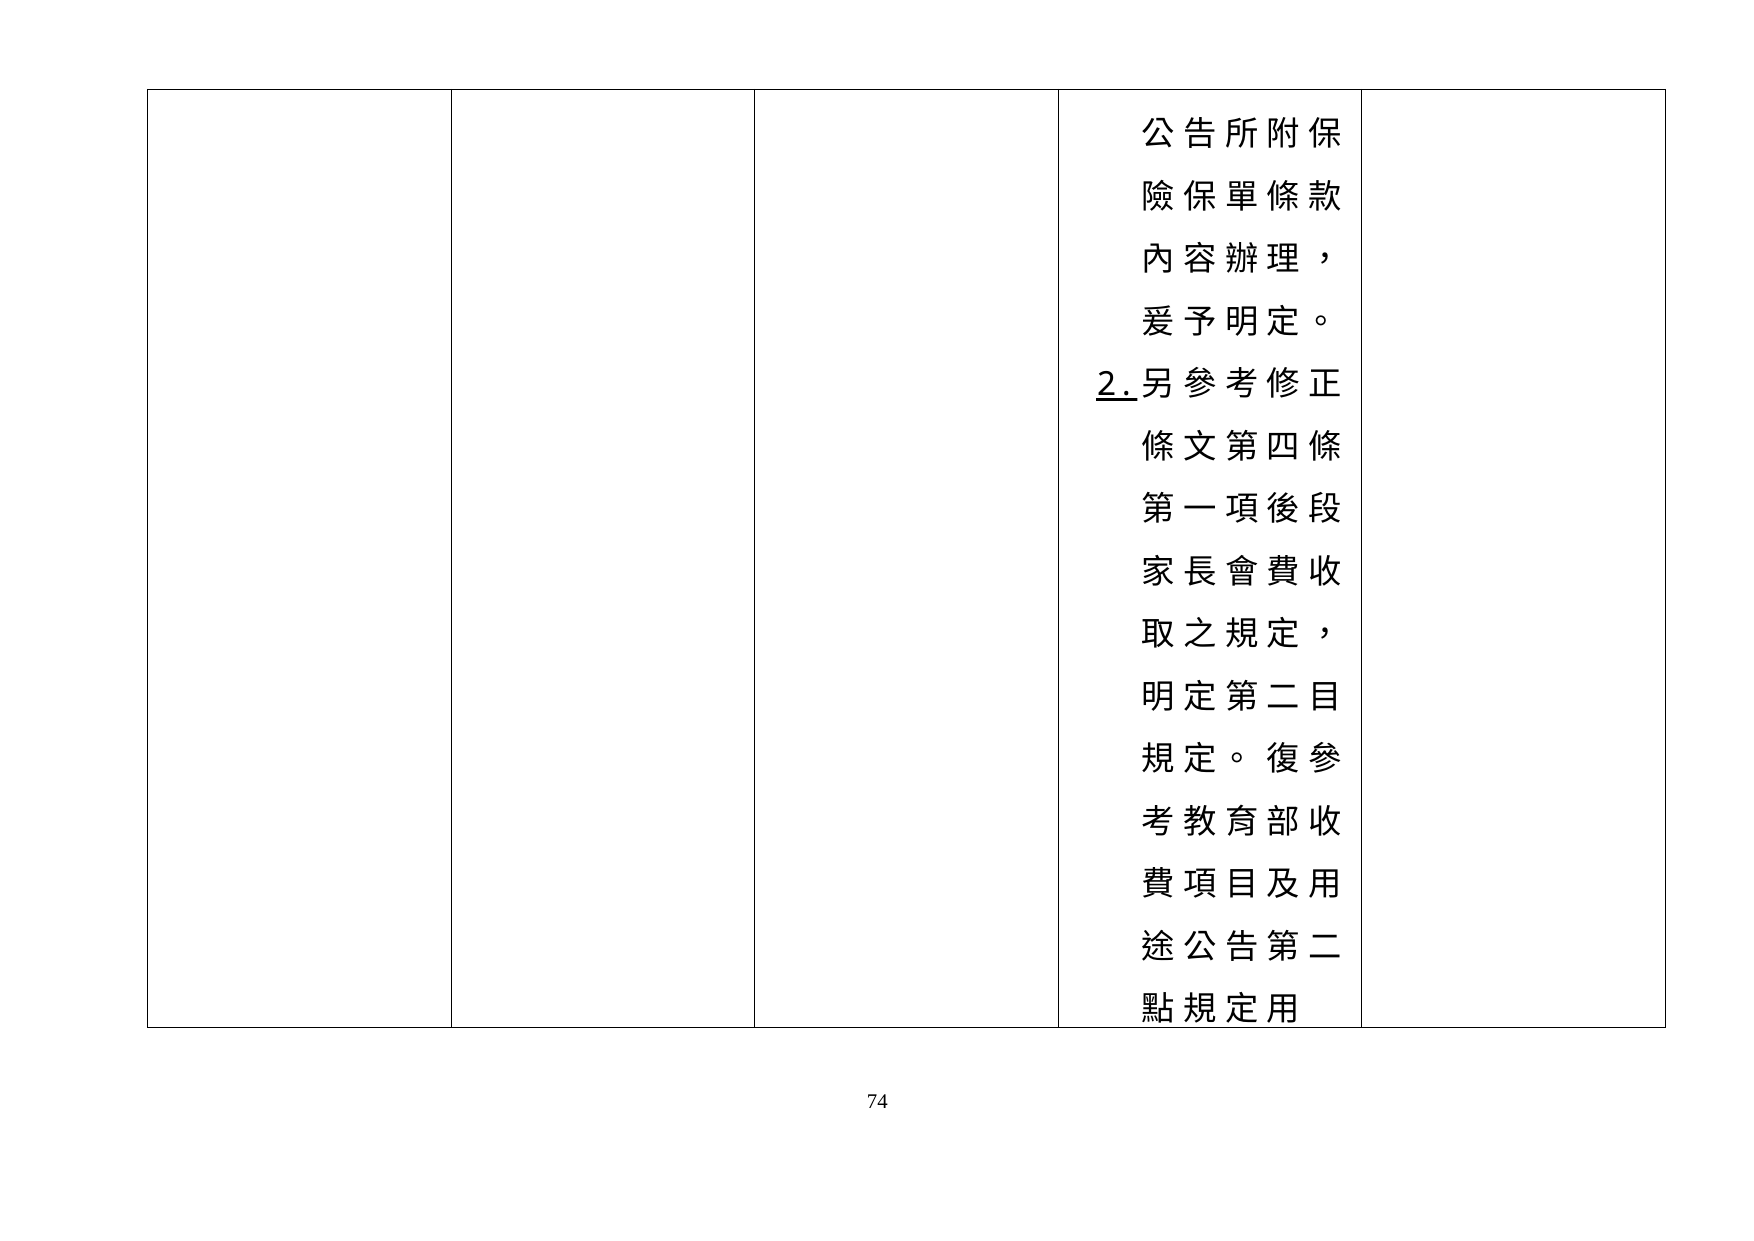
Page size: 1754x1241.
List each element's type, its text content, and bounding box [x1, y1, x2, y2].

table_cell [1666, 89, 1683, 1027]
table_cell [1362, 90, 1665, 1027]
table_cell 公告所附保險保單條款內容辦理，爰予明定。 2.另參考修正條文第四條第一項後段家長會費收取之規定，明定第二目規定。復參考教育部收費項目及用途公告第二點規定用 [1059, 90, 1361, 1027]
table_cell [88, 89, 147, 1027]
table_cell [452, 90, 754, 1027]
table_cell [755, 90, 1058, 1027]
table_cell [148, 90, 451, 1027]
